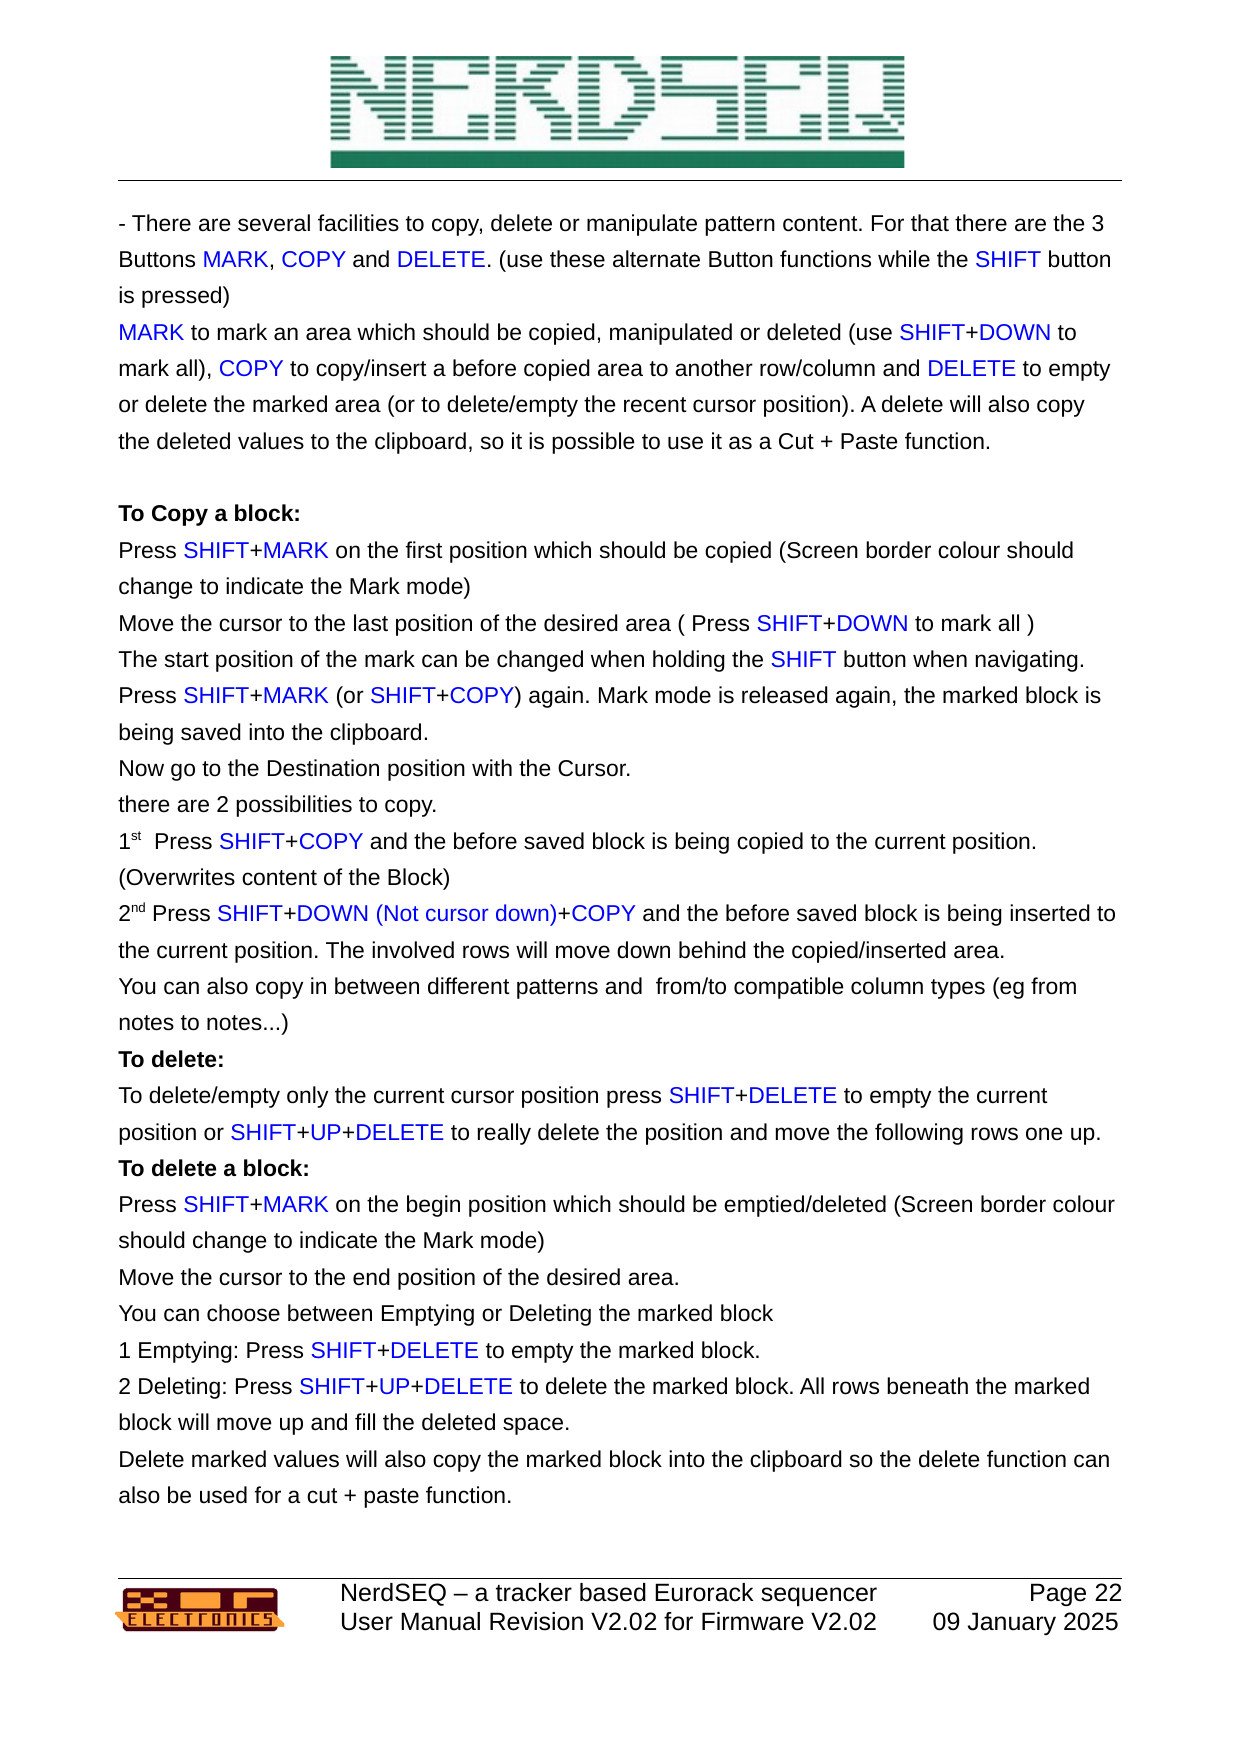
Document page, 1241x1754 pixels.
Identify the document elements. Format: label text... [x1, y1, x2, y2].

text Now go to the Destination position with the Cursor. [118, 755, 1122, 781]
text Press SHIFT+MARK on the first position which should be copied (Screen border colour should change to indicate the Mark mode) [118, 537, 1122, 599]
text To delete: [118, 1046, 1122, 1072]
text Move the cursor to the end position of the desired area. [118, 1264, 1122, 1290]
picture [115, 1584, 285, 1634]
text Delete marked values will also copy the marked block into the clipboard so the delete function can also be used for a cut + paste function. [118, 1446, 1122, 1508]
text 2 Deleting: Press SHIFT+UP+DELETE to delete the marked block. All rows beneath the marked block will move up and fill the deleted space. [118, 1373, 1122, 1436]
text To delete a block: [118, 1155, 1122, 1181]
text The start position of the mark can be changed when holding the SHIFT button when navigating. [118, 646, 1122, 672]
picture [330, 56, 905, 168]
text Move the cursor to the last position of the desired area ( Press SHIFT+DOWN to mark all ) [118, 609, 1122, 636]
text 1st Press SHIFT+COPY and the before saved block is being copied to the current position. (Overwrites content of the Block) [118, 828, 1122, 890]
text 2nd Press SHIFT+DOWN (Not cursor down)+COPY and the before saved block is being inserted to the current position. The involved rows will move down behind the copied/inserted area. [118, 900, 1122, 963]
text - There are several facilities to copy, delete or manipulate pattern content. For that there are the 3 Buttons MARK, COPY and DELETE. (use these alternate Button functions while the SHIFT button is pressed) [118, 209, 1122, 309]
text You can also copy in between different patterns and from/to compatible column types (eg from notes to notes...) [118, 973, 1122, 1036]
text You can choose between Emptying or Deleting the marked block [118, 1300, 1122, 1327]
text Press SHIFT+MARK on the begin position which should be emptied/deleted (Screen border colour should change to indicate the Mark mode) [118, 1191, 1122, 1254]
text To Copy a block: [118, 500, 1122, 527]
text there are 2 possibilities to copy. [118, 791, 1122, 818]
text 1 Emptying: Press SHIFT+DELETE to empty the marked block. [118, 1337, 1122, 1363]
text Press SHIFT+MARK (or SHIFT+COPY) again. Mark mode is released again, the marked block is being saved into the clipboard. [118, 682, 1122, 745]
text MARK to mark an area which should be copied, manipulated or deleted (use SHIFT+DOWN to mark all), COPY to copy/insert a before copied area to another row/column and DELETE to empty or delete the marked area (or to delete/empty the recent cursor position). A delete will also copy the deleted values to the clipboard, so it is possible to use it as a Cut + Paste function. [118, 319, 1122, 454]
text To delete/empty only the current cursor position press SHIFT+DELETE to empty the current position or SHIFT+UP+DELETE to really delete the position and move the following rows one up. [118, 1082, 1122, 1145]
